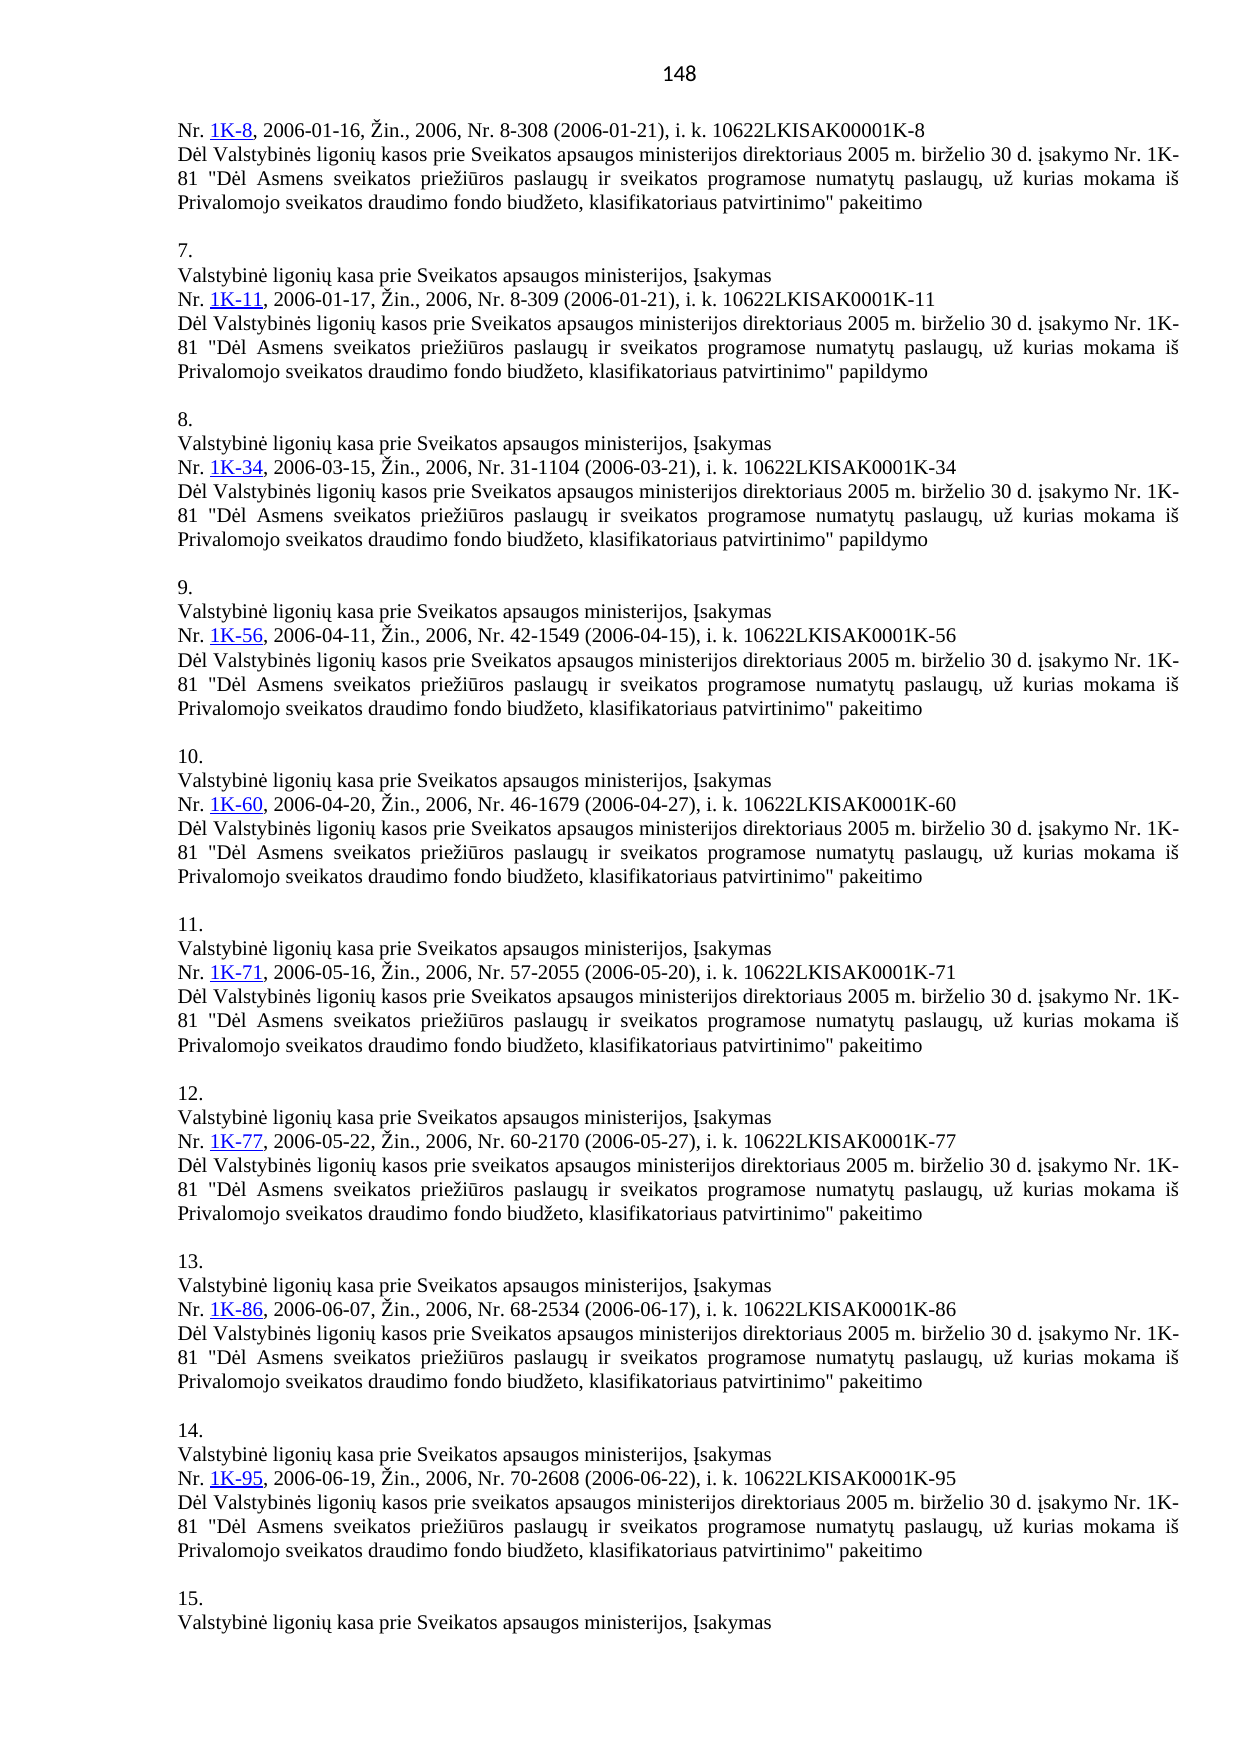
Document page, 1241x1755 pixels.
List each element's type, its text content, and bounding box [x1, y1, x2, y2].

text 7. [177, 238, 1181, 262]
text Nr. 1K-71, 2006-05-16, Žin., 2006, Nr. 57-2055 (2006-05-20), i. k. 10622LKISAK0001K-71 [177, 960, 1181, 984]
text Valstybinė ligonių kasa prie Sveikatos apsaugos ministerijos, Įsakymas [177, 431, 1181, 455]
text Valstybinė ligonių kasa prie Sveikatos apsaugos ministerijos, Įsakymas [177, 1105, 1181, 1129]
text 14. [177, 1417, 1181, 1442]
text 11. [177, 912, 1181, 936]
text Dėl Valstybinės ligonių kasos prie sveikatos apsaugos ministerijos direktoriaus 2005 m. birželio 30 d. įsakymo Nr. 1K-81 "Dėl Asmens sveikatos priežiūros paslaugų ir sveikatos programose numatytų paslaugų, už kurias mokama iš Privalomojo sveikatos draudimo fondo biudžeto, klasifikatoriaus patvirtinimo" pakeitimo [177, 1153, 1181, 1225]
text Nr. 1K-86, 2006-06-07, Žin., 2006, Nr. 68-2534 (2006-06-17), i. k. 10622LKISAK0001K-86 [177, 1297, 1181, 1321]
text Dėl Valstybinės ligonių kasos prie Sveikatos apsaugos ministerijos direktoriaus 2005 m. birželio 30 d. įsakymo Nr. 1K-81 "Dėl Asmens sveikatos priežiūros paslaugų ir sveikatos programose numatytų paslaugų, už kurias mokama iš Privalomojo sveikatos draudimo fondo biudžeto, klasifikatoriaus patvirtinimo" pakeitimo [177, 816, 1181, 888]
text Dėl Valstybinės ligonių kasos prie Sveikatos apsaugos ministerijos direktoriaus 2005 m. birželio 30 d. įsakymo Nr. 1K-81 "Dėl Asmens sveikatos priežiūros paslaugų ir sveikatos programose numatytų paslaugų, už kurias mokama iš Privalomojo sveikatos draudimo fondo biudžeto, klasifikatoriaus patvirtinimo" pakeitimo [177, 647, 1181, 720]
text Nr. 1K-56, 2006-04-11, Žin., 2006, Nr. 42-1549 (2006-04-15), i. k. 10622LKISAK0001K-56 [177, 623, 1181, 647]
text Valstybinė ligonių kasa prie Sveikatos apsaugos ministerijos, Įsakymas [177, 599, 1181, 623]
text 15. [177, 1586, 1181, 1610]
text Valstybinė ligonių kasa prie Sveikatos apsaugos ministerijos, Įsakymas [177, 1610, 1181, 1634]
text 12. [177, 1081, 1181, 1105]
text Nr. 1K-34, 2006-03-15, Žin., 2006, Nr. 31-1104 (2006-03-21), i. k. 10622LKISAK0001K-34 [177, 455, 1181, 479]
text Valstybinė ligonių kasa prie Sveikatos apsaugos ministerijos, Įsakymas [177, 262, 1181, 287]
text Dėl Valstybinės ligonių kasos prie Sveikatos apsaugos ministerijos direktoriaus 2005 m. birželio 30 d. įsakymo Nr. 1K-81 "Dėl Asmens sveikatos priežiūros paslaugų ir sveikatos programose numatytų paslaugų, už kurias mokama iš Privalomojo sveikatos draudimo fondo biudžeto, klasifikatoriaus patvirtinimo" pakeitimo [177, 1321, 1181, 1393]
text Dėl Valstybinės ligonių kasos prie Sveikatos apsaugos ministerijos direktoriaus 2005 m. birželio 30 d. įsakymo Nr. 1K-81 "Dėl Asmens sveikatos priežiūros paslaugų ir sveikatos programose numatytų paslaugų, už kurias mokama iš Privalomojo sveikatos draudimo fondo biudžeto, klasifikatoriaus patvirtinimo" pakeitimo [177, 984, 1181, 1057]
text Nr. 1K-77, 2006-05-22, Žin., 2006, Nr. 60-2170 (2006-05-27), i. k. 10622LKISAK0001K-77 [177, 1129, 1181, 1153]
text Dėl Valstybinės ligonių kasos prie Sveikatos apsaugos ministerijos direktoriaus 2005 m. birželio 30 d. įsakymo Nr. 1K- 81 "Dėl Asmens sveikatos priežiūros paslaugų ir sveikatos programose numatytų paslaugų, už kurias mokama iš Privalomojo sveikatos draudimo fondo biudžeto, klasifikatoriaus patvirtinimo" papildymo [177, 311, 1181, 383]
text Nr. 1K-11, 2006-01-17, Žin., 2006, Nr. 8-309 (2006-01-21), i. k. 10622LKISAK0001K-11 [177, 287, 1181, 311]
text Dėl Valstybinės ligonių kasos prie Sveikatos apsaugos ministerijos direktoriaus 2005 m. birželio 30 d. įsakymo Nr. 1K-81 "Dėl Asmens sveikatos priežiūros paslaugų ir sveikatos programose numatytų paslaugų, už kurias mokama iš Privalomojo sveikatos draudimo fondo biudžeto, klasifikatoriaus patvirtinimo" papildymo [177, 479, 1181, 551]
text Valstybinė ligonių kasa prie Sveikatos apsaugos ministerijos, Įsakymas [177, 1273, 1181, 1297]
text 10. [177, 744, 1181, 768]
text Valstybinė ligonių kasa prie Sveikatos apsaugos ministerijos, Įsakymas [177, 768, 1181, 792]
text Valstybinė ligonių kasa prie Sveikatos apsaugos ministerijos, Įsakymas [177, 936, 1181, 960]
text Nr. 1K-8, 2006-01-16, Žin., 2006, Nr. 8-308 (2006-01-21), i. k. 10622LKISAK00001K-8 [177, 118, 1181, 142]
text 9. [177, 575, 1181, 599]
text 8. [177, 407, 1181, 431]
text Nr. 1K-60, 2006-04-20, Žin., 2006, Nr. 46-1679 (2006-04-27), i. k. 10622LKISAK0001K-60 [177, 792, 1181, 816]
text 13. [177, 1249, 1181, 1273]
text Nr. 1K-95, 2006-06-19, Žin., 2006, Nr. 70-2608 (2006-06-22), i. k. 10622LKISAK0001K-95 [177, 1466, 1181, 1490]
text Valstybinė ligonių kasa prie Sveikatos apsaugos ministerijos, Įsakymas [177, 1442, 1181, 1466]
text Dėl Valstybinės ligonių kasos prie Sveikatos apsaugos ministerijos direktoriaus 2005 m. birželio 30 d. įsakymo Nr. 1K- 81 "Dėl Asmens sveikatos priežiūros paslaugų ir sveikatos programose numatytų paslaugų, už kurias mokama iš Privalomojo sveikatos draudimo fondo biudžeto, klasifikatoriaus patvirtinimo" pakeitimo [177, 142, 1181, 214]
text Dėl Valstybinės ligonių kasos prie sveikatos apsaugos ministerijos direktoriaus 2005 m. birželio 30 d. įsakymo Nr. 1K-81 "Dėl Asmens sveikatos priežiūros paslaugų ir sveikatos programose numatytų paslaugų, už kurias mokama iš Privalomojo sveikatos draudimo fondo biudžeto, klasifikatoriaus patvirtinimo" pakeitimo [177, 1490, 1181, 1562]
